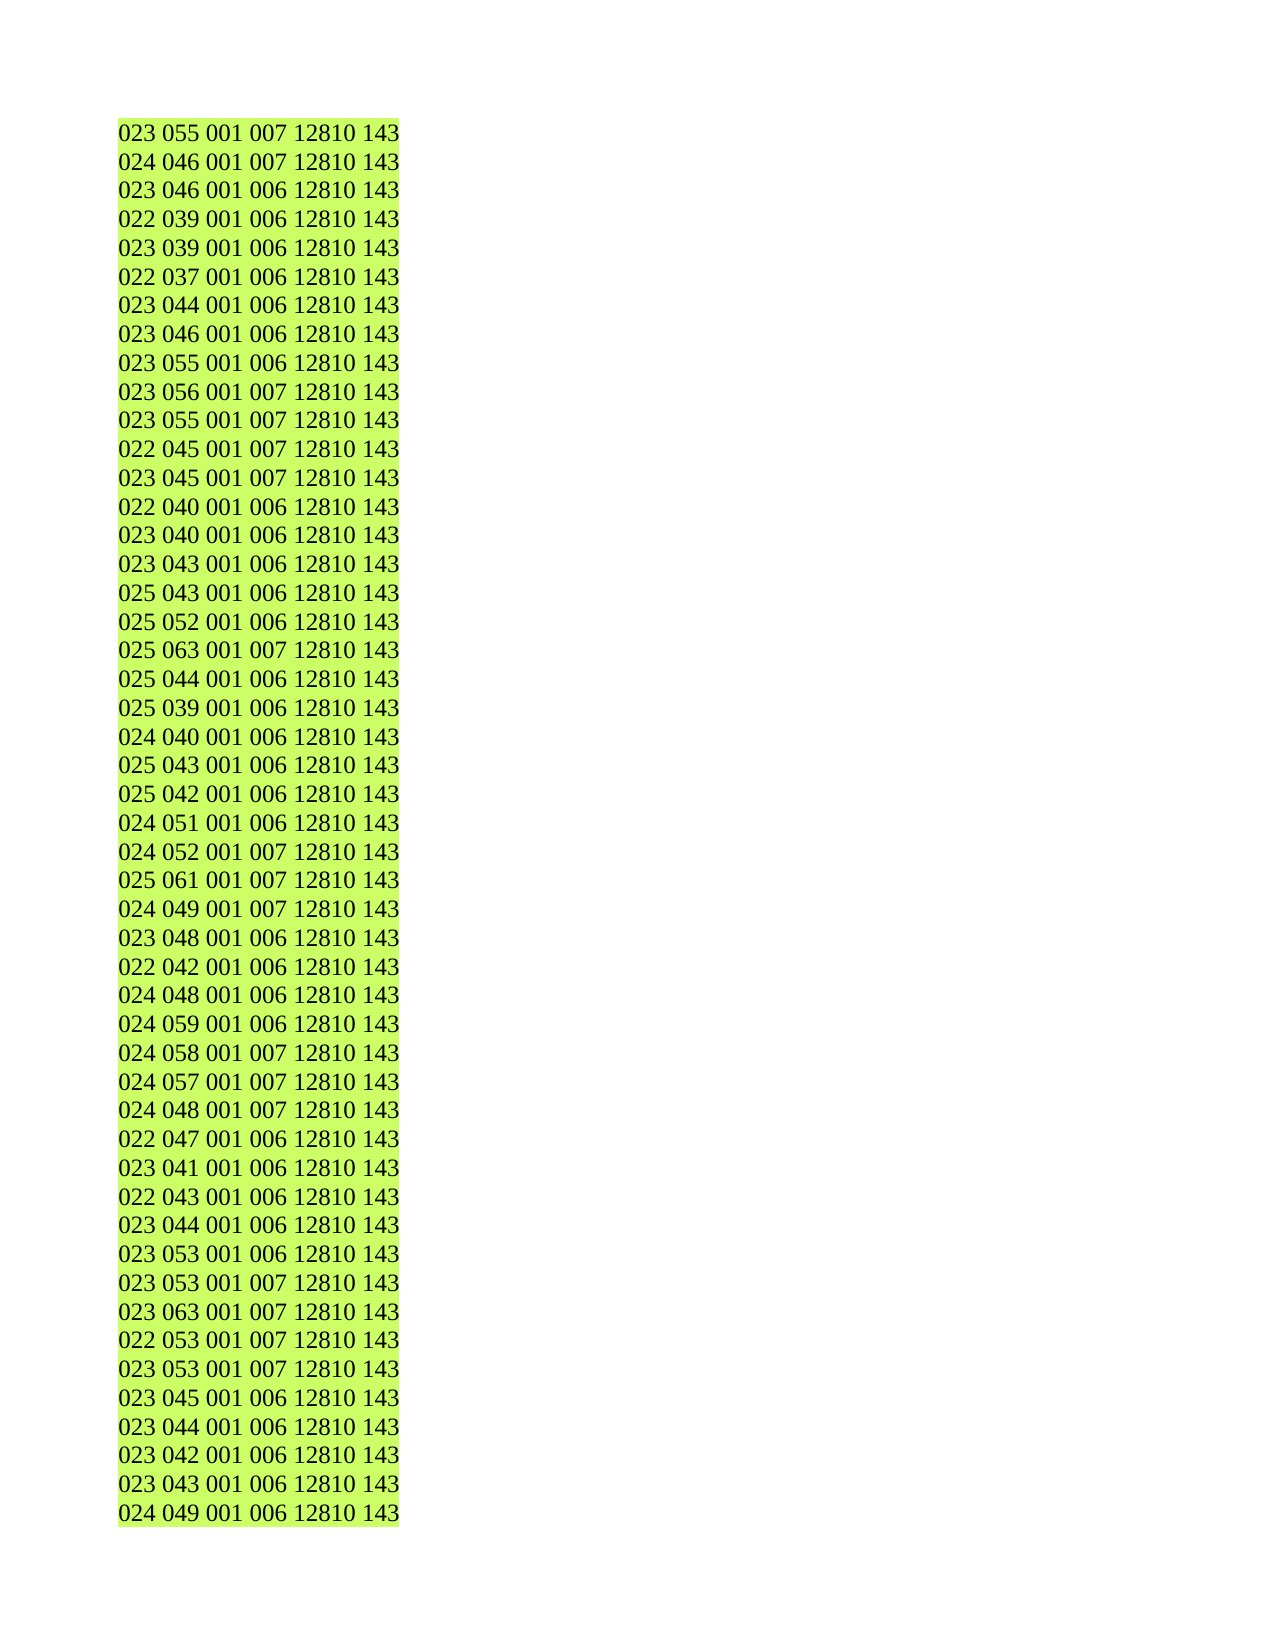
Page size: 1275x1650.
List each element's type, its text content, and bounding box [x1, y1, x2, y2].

text 023 055 001 006 12810 143 [118, 348, 1157, 377]
text 023 044 001 006 12810 143 [118, 1412, 1157, 1441]
text 025 043 001 006 12810 143 [118, 751, 1157, 779]
text 023 053 001 007 12810 143 [118, 1268, 1157, 1297]
text 025 042 001 006 12810 143 [118, 779, 1157, 808]
text 022 047 001 006 12810 143 [118, 1124, 1157, 1153]
text 024 052 001 007 12810 143 [118, 837, 1157, 866]
text 022 043 001 006 12810 143 [118, 1182, 1157, 1211]
text 023 055 001 007 12810 143 [118, 406, 1157, 434]
text 022 039 001 006 12810 143 [118, 204, 1157, 233]
text 023 040 001 006 12810 143 [118, 521, 1157, 549]
text 023 044 001 006 12810 143 [118, 1211, 1157, 1239]
text 024 058 001 007 12810 143 [118, 1038, 1157, 1067]
text 023 055 001 007 12810 143 [118, 118, 1157, 147]
text 025 044 001 006 12810 143 [118, 664, 1157, 693]
text 024 040 001 006 12810 143 [118, 722, 1157, 751]
text 023 046 001 006 12810 143 [118, 176, 1157, 204]
text 023 045 001 007 12810 143 [118, 463, 1157, 492]
text 023 043 001 006 12810 143 [118, 1469, 1157, 1498]
text 024 049 001 007 12810 143 [118, 894, 1157, 923]
text 023 041 001 006 12810 143 [118, 1153, 1157, 1182]
text 025 063 001 007 12810 143 [118, 636, 1157, 664]
text 023 063 001 007 12810 143 [118, 1297, 1157, 1326]
text 023 046 001 006 12810 143 [118, 319, 1157, 348]
text 025 061 001 007 12810 143 [118, 866, 1157, 894]
text 024 051 001 006 12810 143 [118, 808, 1157, 837]
text 023 056 001 007 12810 143 [118, 377, 1157, 406]
text 024 059 001 006 12810 143 [118, 1009, 1157, 1038]
text 024 046 001 007 12810 143 [118, 147, 1157, 176]
text 023 044 001 006 12810 143 [118, 291, 1157, 319]
text 022 053 001 007 12810 143 [118, 1326, 1157, 1354]
text 023 043 001 006 12810 143 [118, 549, 1157, 578]
text 022 042 001 006 12810 143 [118, 952, 1157, 981]
text 023 042 001 006 12810 143 [118, 1441, 1157, 1469]
text 024 048 001 006 12810 143 [118, 981, 1157, 1009]
text 024 049 001 006 12810 143 [118, 1498, 1157, 1527]
text 023 053 001 007 12810 143 [118, 1354, 1157, 1383]
text 022 040 001 006 12810 143 [118, 492, 1157, 521]
text 025 043 001 006 12810 143 [118, 578, 1157, 607]
text 024 057 001 007 12810 143 [118, 1067, 1157, 1096]
text 025 039 001 006 12810 143 [118, 693, 1157, 722]
text 022 045 001 007 12810 143 [118, 434, 1157, 463]
text 023 053 001 006 12810 143 [118, 1239, 1157, 1268]
text 025 052 001 006 12810 143 [118, 607, 1157, 636]
text 024 048 001 007 12810 143 [118, 1096, 1157, 1124]
text 023 048 001 006 12810 143 [118, 923, 1157, 952]
text 023 039 001 006 12810 143 [118, 233, 1157, 262]
text 022 037 001 006 12810 143 [118, 262, 1157, 291]
text 023 045 001 006 12810 143 [118, 1383, 1157, 1412]
